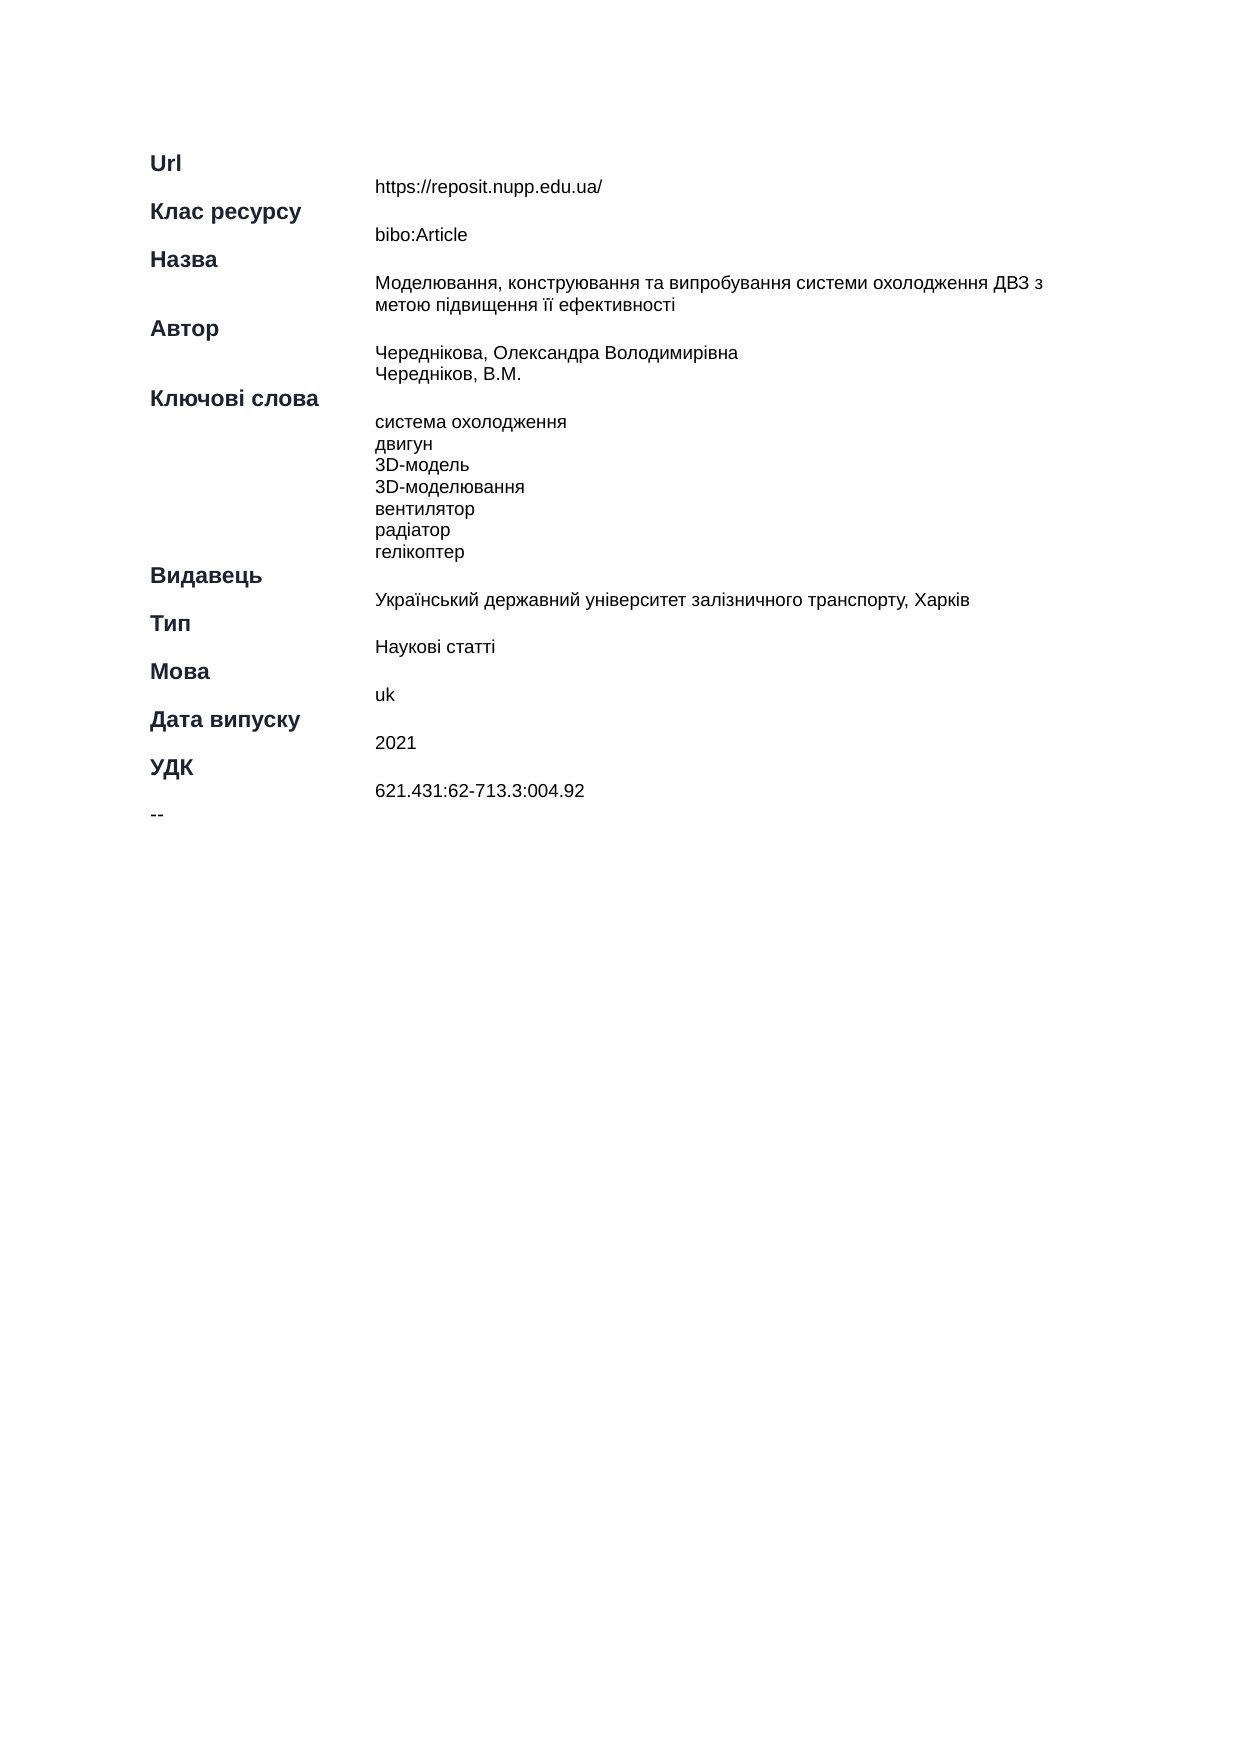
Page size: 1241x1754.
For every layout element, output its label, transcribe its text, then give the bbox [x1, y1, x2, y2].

text Ключові слова [150, 385, 1090, 411]
text радіатор [375, 519, 1090, 541]
text УДК [150, 754, 1090, 780]
text Url [150, 150, 1090, 176]
text 621.431:62-713.3:004.92 [375, 780, 1090, 802]
text 2021 [375, 732, 1090, 754]
text Клас ресурсу [150, 198, 1090, 224]
text двигун [375, 433, 1090, 454]
text Назва [150, 246, 1090, 272]
text Український державний університет залізничного транспорту, Харків [375, 588, 1090, 610]
text вентилятор [375, 497, 1090, 519]
text 3D-моделювання [375, 476, 1090, 497]
text https://reposit.nupp.edu.ua/ [375, 176, 1090, 198]
text гелікоптер [375, 541, 1090, 562]
text bibo:Article [375, 224, 1090, 246]
text -- [150, 802, 1090, 826]
text Моделювання, конструювання та випробування системи охолодження ДВЗ з метою підвищення її ефективності [375, 272, 1090, 315]
text система охолодження [375, 411, 1090, 433]
text 3D-модель [375, 454, 1090, 476]
text Видавець [150, 562, 1090, 588]
text uk [375, 684, 1090, 706]
text Автор [150, 315, 1090, 342]
text Наукові статті [375, 636, 1090, 658]
text Тип [150, 610, 1090, 636]
text Чередніков, В.М. [375, 363, 1090, 385]
text Дата випуску [150, 706, 1090, 732]
text Мова [150, 658, 1090, 684]
text Череднікова, Олександра Володимирівна [375, 342, 1090, 363]
